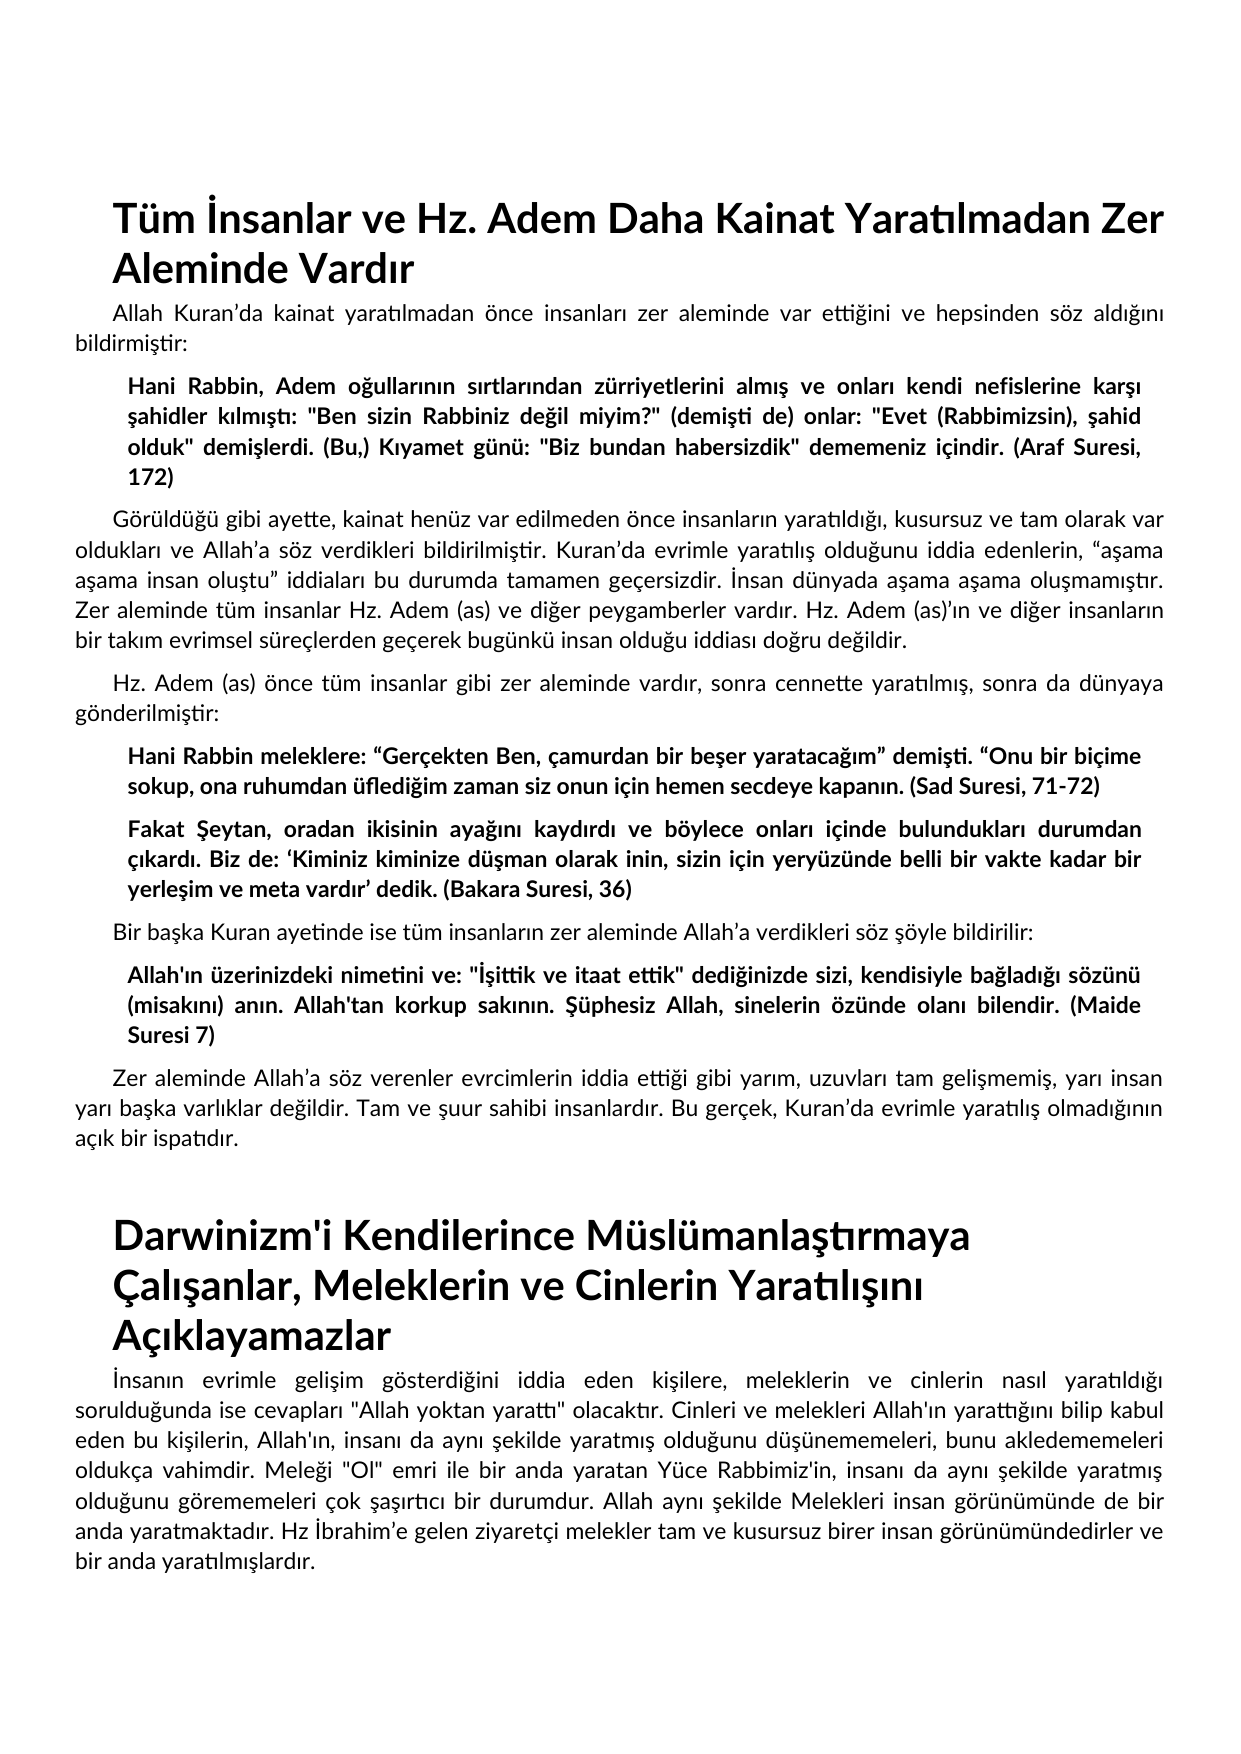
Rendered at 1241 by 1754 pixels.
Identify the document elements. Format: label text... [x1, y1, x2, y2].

text Görüldüğü gibi ayette, kainat henüz var edilmeden önce insanların yaratıldığı, kusursuz ve tam olarak var oldukları ve Allah’a söz verdikleri bildirilmiştir. Kuran’da evrimle yaratılış olduğunu iddia edenlerin, “aşama aşama insan oluştu” iddiaları bu durumda tamamen geçersizdir. İnsan dünyada aşama aşama oluşmamıştır. Zer aleminde tüm insanlar Hz. Adem (as) ve diğer peygamberler vardır. Hz. Adem (as)’ın ve diğer insanların bir takım evrimsel süreçlerden geçerek bugünkü insan olduğu iddiası doğru değildir. [75, 505, 1165, 653]
subtitle Tüm İnsanlar ve Hz. Adem Daha Kainat Yaratılmadan Zer Aleminde Vardır [112, 193, 1165, 293]
text Hani Rabbin, Adem oğullarının sırtlarından zürriyetlerini almış ve onları kendi nefislerine karşı şahidler kılmıştı: "Ben sizin Rabbiniz değil miyim?" (demişti de) onlar: "Evet (Rabbimizsin), şahid olduk" demişlerdi. (Bu,) Kıyamet günü: "Biz bundan habersizdik" dememeniz içindir. (Araf Suresi, 172) [127, 372, 1143, 490]
text Fakat Şeytan, oradan ikisinin ayağını kaydırdı ve böylece onları içinde bulundukları durumdan çıkardı. Biz de: ‘Kiminiz kiminize düşman olarak inin, sizin için yeryüzünde belli bir vakte kadar bir yerleşim ve meta vardır’ dedik. (Bakara Suresi, 36) [127, 814, 1143, 902]
subtitle Darwinizm'i Kendilerince Müslümanlaştırmaya Çalışanlar, Meleklerin ve Cinlerin Yaratılışını Açıklayamazlar [112, 1209, 1165, 1359]
text Hani Rabbin meleklere: “Gerçekten Ben, çamurdan bir beşer yaratacağım” demişti. “Onu bir biçime sokup, ona ruhumdan üflediğim zaman siz onun için hemen secdeye kapanın. (Sad Suresi, 71-72) [127, 742, 1143, 799]
text Allah Kuran’da kainat yaratılmadan önce insanları zer aleminde var ettiğini ve hepsinden söz aldığını bildirmiştir: [75, 299, 1165, 357]
text Zer aleminde Allah’a söz verenler evrcimlerin iddia ettiği gibi yarım, uzuvları tam gelişmemiş, yarı insan yarı başka varlıklar değildir. Tam ve şuur sahibi insanlardır. Bu gerçek, Kuran’da evrimle yaratılış olmadığının açık bir ispatıdır. [75, 1063, 1165, 1151]
text Allah'ın üzerinizdeki nimetini ve: "İşittik ve itaat ettik" dediğinizde sizi, kendisiyle bağladığı sözünü (misakını) anın. Allah'tan korkup sakının. Şüphesiz Allah, sinelerin özünde olanı bilendir. (Maide Suresi 7) [127, 960, 1143, 1048]
text İnsanın evrimle gelişim gösterdiğini iddia eden kişilere, meleklerin ve cinlerin nasıl yaratıldığı sorulduğunda ise cevapları "Allah yoktan yarattı" olacaktır. Cinleri ve melekleri Allah'ın yarattığını bilip kabul eden bu kişilerin, Allah'ın, insanı da aynı şekilde yaratmış olduğunu düşünememeleri, bunu akledememeleri oldukça vahimdir. Meleği "Ol" emri ile bir anda yaratan Yüce Rabbimiz'in, insanı da aynı şekilde yaratmış olduğunu görememeleri çok şaşırtıcı bir durumdur. Allah aynı şekilde Melekleri insan görünümünde de bir anda yaratmaktadır. Hz İbrahim’e gelen ziyaretçi melekler tam ve kusursuz birer insan görünümündedirler ve bir anda yaratılmışlardır. [75, 1366, 1165, 1574]
text Bir başka Kuran ayetinde ise tüm insanların zer aleminde Allah’a verdikleri söz şöyle bildirilir: [75, 918, 1165, 945]
text Hz. Adem (as) önce tüm insanlar gibi zer aleminde vardır, sonra cennette yaratılmış, sonra da dünyaya gönderilmiştir: [75, 669, 1165, 726]
